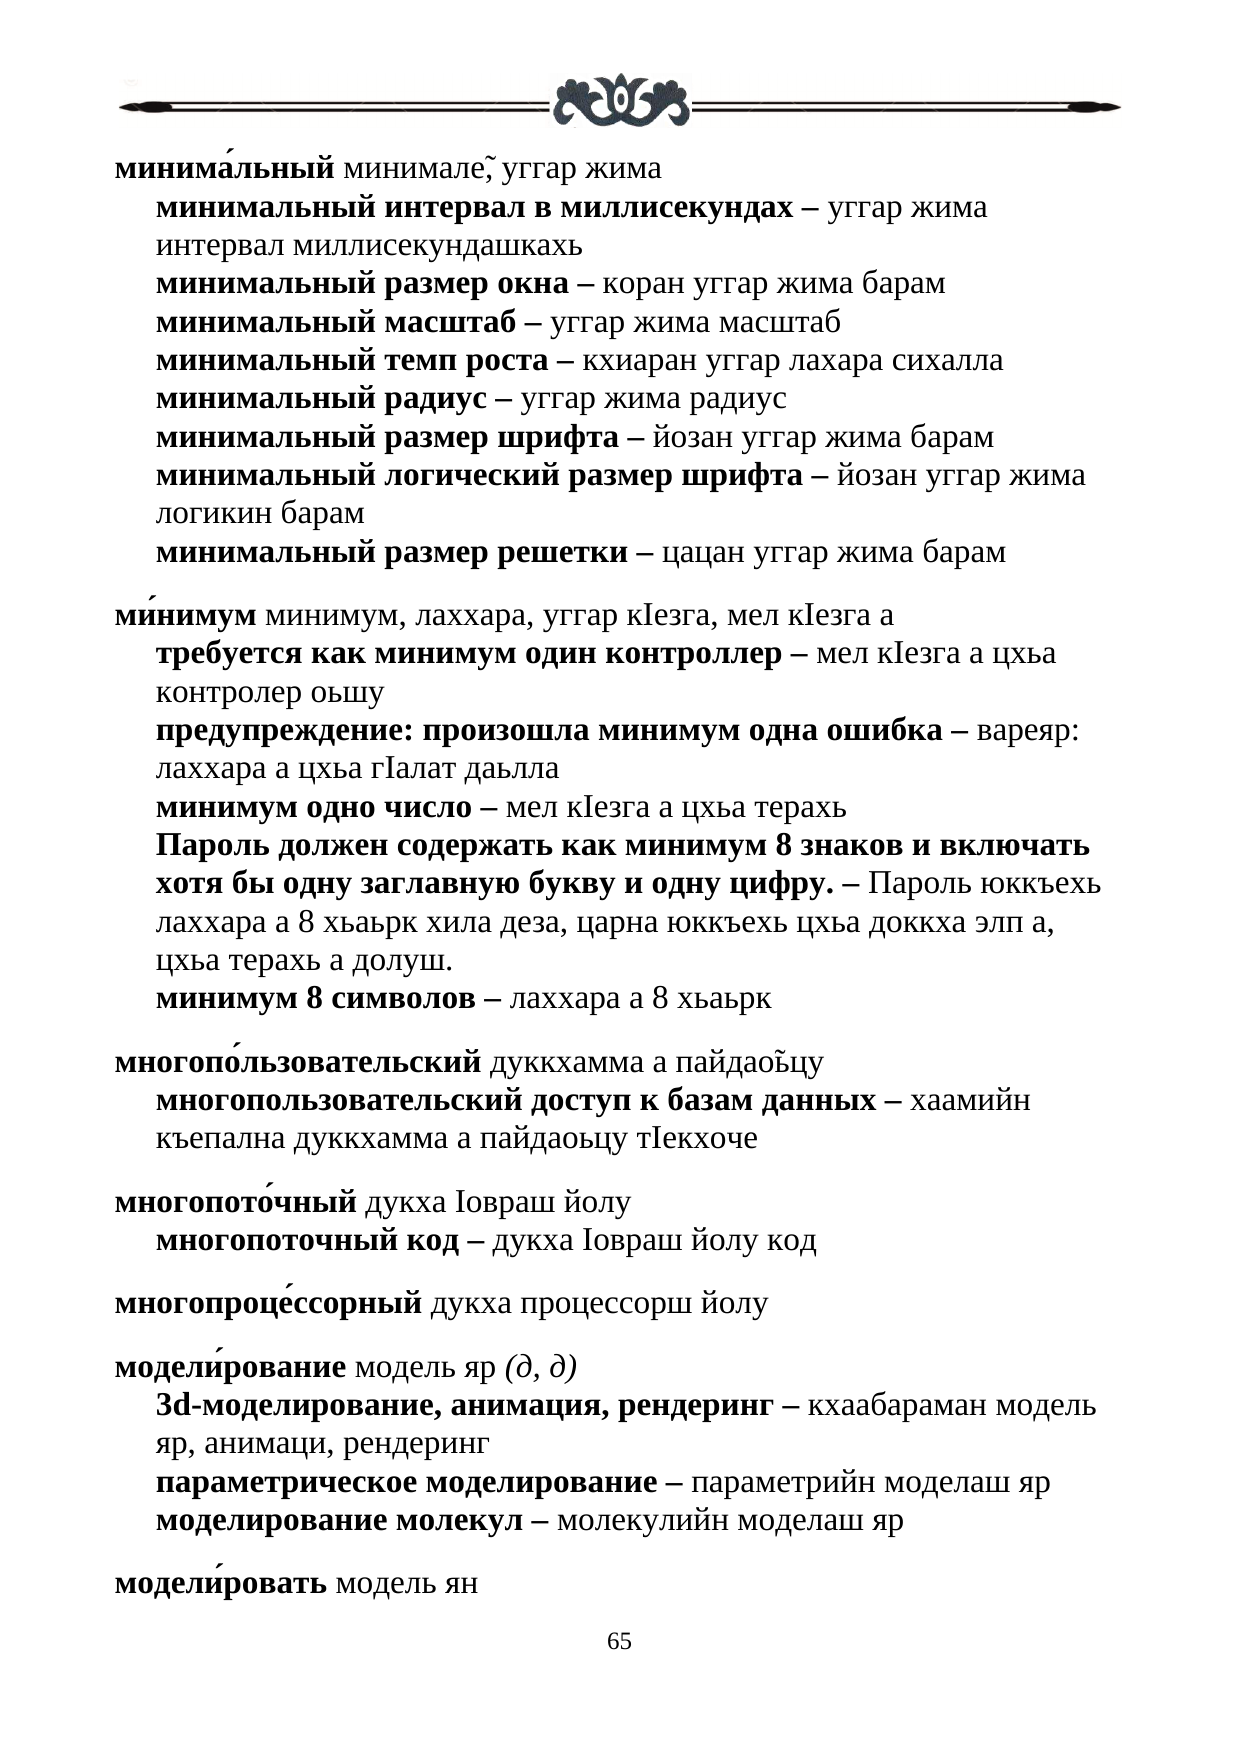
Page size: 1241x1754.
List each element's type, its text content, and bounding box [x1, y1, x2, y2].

text ми́нимум минимум, лаххара, уггар кIезга, мел кIезга а требуется как минимум один контроллер – мел кIезга а цхьа контролер оьшу предупреждение: произошла минимум одна ошибка – вареяр: лаххара а цхьа гIалат даьлла минимум одно число – мел кIезга а цхьа терахь Пароль должен содержать как минимум 8 знаков и включать хотя бы одну заглавную букву и одну цифру. – Пароль юккъехь лаххара а 8 хьаьрк хила деза, царна юккъехь цхьа доккха элп а, цхьа терахь а долуш. минимум 8 символов – лаххара а 8 хьаьрк [114, 594, 1122, 1016]
text модели́рование модель яр (д, д) 3d-моделирование, анимация, рендеринг – кхаабараман модель яр, анимаци, рендеринг параметрическое моделирование – параметрийн моделаш яр моделирование молекул – молекулийн моделаш яр [114, 1346, 1122, 1538]
text многопото́чный дукха Iовраш йолу многопоточный код – дукха Iовраш йолу код [114, 1181, 1122, 1258]
text многопроце́ссорный дукха процессорш йолу [114, 1283, 1122, 1321]
text многопо́льзовательский дуккхамма а пайдао̃ьцу многопользовательский доступ к базам данных – хаамийн къепална дуккхамма а пайдаоьцу тIекхоче [114, 1041, 1122, 1156]
text модели́ровать модель ян [114, 1563, 1122, 1601]
text минима́льный минимале̃, уггар жима минимальный интервал в миллисекундах – уггар жима интервал миллисекундашкахь минимальный размер окна – коран уггар жима барам минимальный масштаб – уггар жима масштаб минимальный темп роста – кхиаран уггар лахара сихалла минимальный радиус – уггар жима радиус минимальный размер шрифта – йозан уггар жима барам минимальный логический размер шрифта – йозан уггар жима логикин барам минимальный размер решетки – цацан уггар жима барам [114, 148, 1122, 569]
